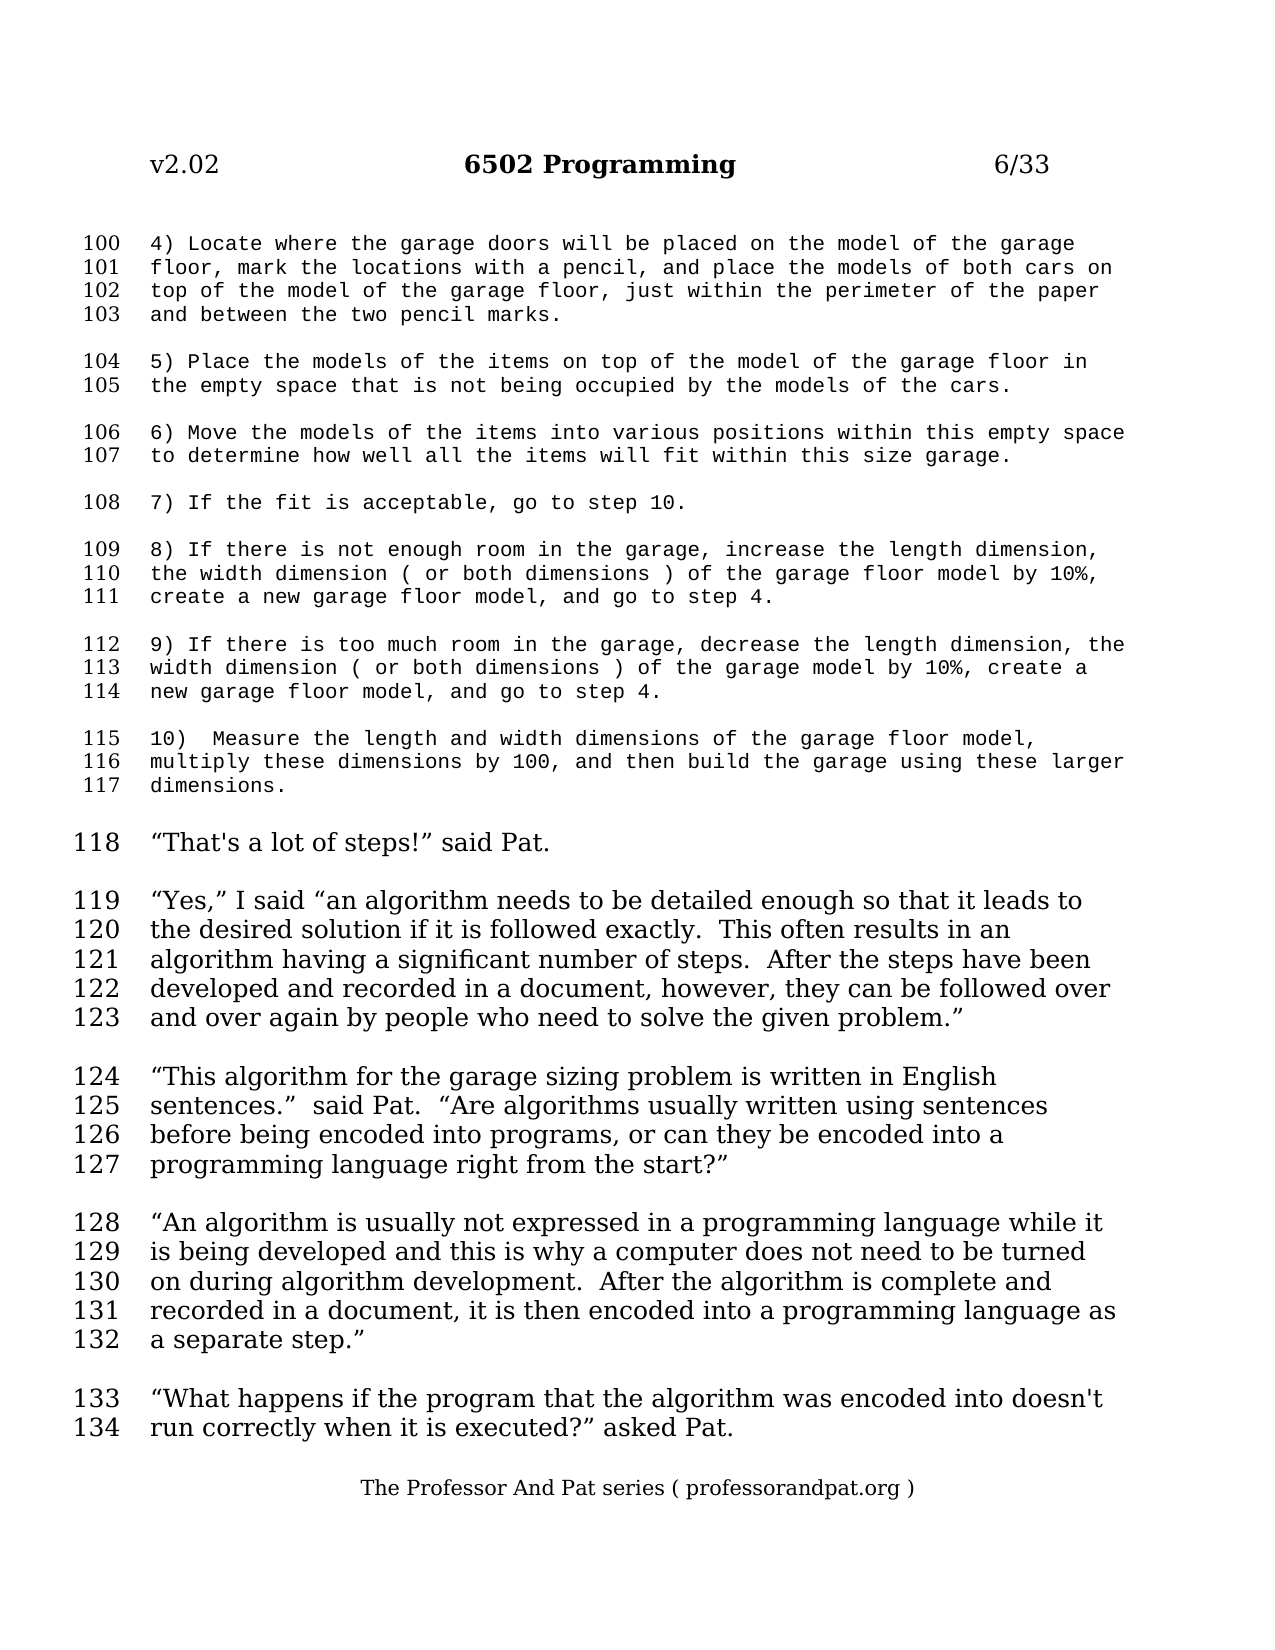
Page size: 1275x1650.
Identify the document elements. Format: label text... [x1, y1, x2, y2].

text “Yes,” I said “an algorithm needs to be detailed enough so that it leads to the desired solution if it is followed exactly. This often results in an algorithm having a significant number of steps. After the steps have been developed and recorded in a document, however, they can be followed over and over again by people who need to solve the given problem.” [150, 886, 1125, 1033]
text 9) If there is too much room in the garage, decrease the length dimension, the width dimension ( or both dimensions ) of the garage model by 10%, create a new garage floor model, and go to step 4. [150, 634, 1125, 704]
text 8) If there is not enough room in the garage, increase the length dimension, the width dimension ( or both dimensions ) of the garage floor model by 10%, create a new garage floor model, and go to step 4. [150, 539, 1125, 610]
text 4) Locate where the garage doors will be placed on the model of the garage floor, mark the locations with a pencil, and place the models of both cars on top of the model of the garage floor, just within the perimeter of the paper and between the two pencil marks. [150, 233, 1125, 328]
text 10) Measure the length and width dimensions of the garage floor model, multiply these dimensions by 100, and then build the garage using these larger dimensions. [150, 728, 1125, 798]
text 5) Place the models of the items on top of the model of the garage floor in the empty space that is not being occupied by the models of the cars. [150, 351, 1125, 398]
text 7) If the fit is acceptable, go to step 10. [150, 492, 1125, 516]
text “This algorithm for the garage sizing problem is written in English sentences.” said Pat. “Are algorithms usually written using sentences before being encoded into programs, or can they be encoded into a programming language right from the start?” [150, 1062, 1125, 1179]
text 6) Move the models of the items into various positions within this empty space to determine how well all the items will fit within this size garage. [150, 422, 1125, 469]
text “That's a lot of steps!” said Pat. [150, 828, 1125, 857]
text “What happens if the program that the algorithm was encoded into doesn't run correctly when it is executed?” asked Pat. [150, 1384, 1125, 1442]
text “An algorithm is usually not expressed in a programming language while it is being developed and this is why a computer does not need to be turned on during algorithm development. After the algorithm is complete and recorded in a document, it is then encoded into a programming language as a separate step.” [150, 1208, 1125, 1355]
